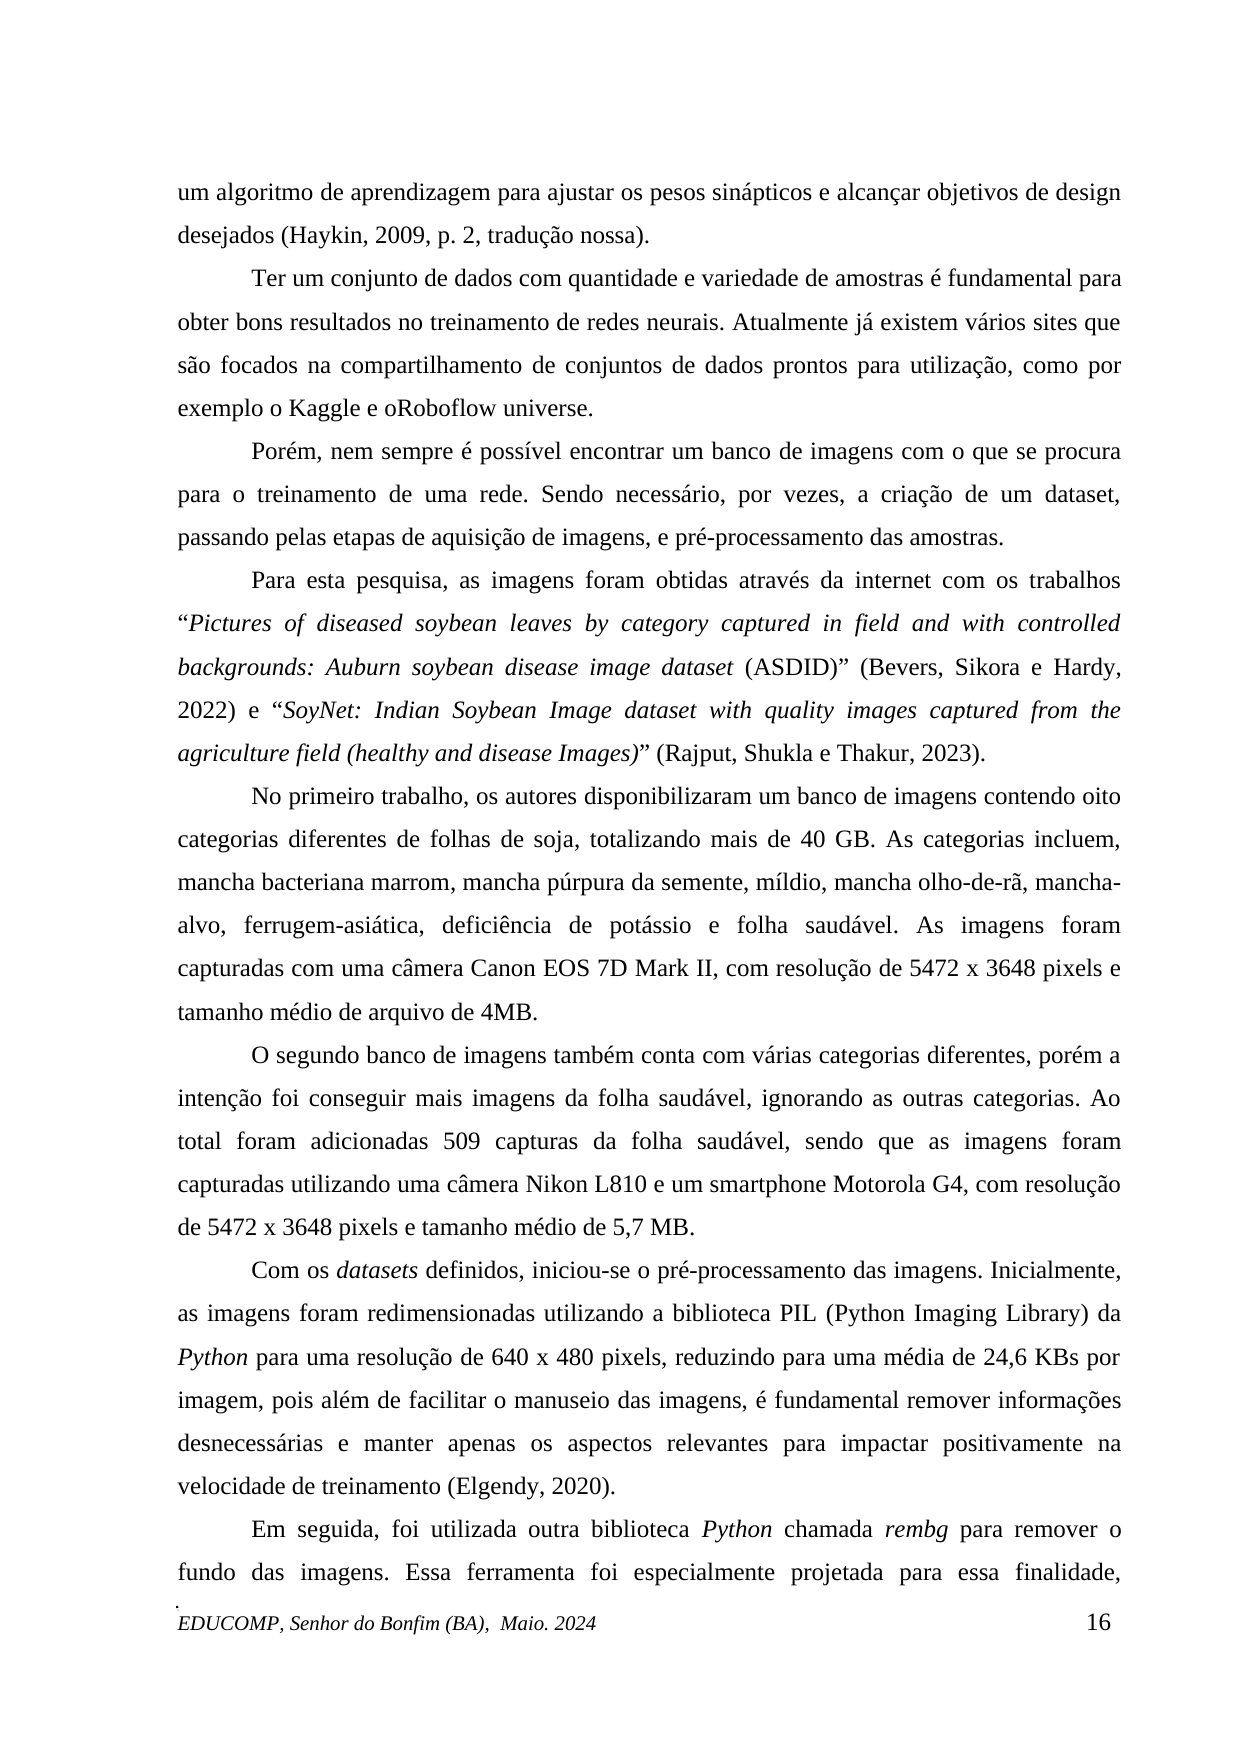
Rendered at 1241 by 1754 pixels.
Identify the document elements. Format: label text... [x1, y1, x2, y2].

text Com os datasets definidos, iniciou-se o pré-processamento das imagens. Inicialmente, as imagens foram redimensionadas utilizando a biblioteca PIL (Python Imaging Library) da Python para uma resolução de 640 x 480 pixels, reduzindo para uma média de 24,6 KBs por imagem, pois além de facilitar o manuseio das imagens, é fundamental remover informações desnecessárias e manter apenas os aspectos relevantes para impactar positivamente na velocidade de treinamento (Elgendy, 2020). [177, 1255, 1122, 1500]
text O segundo banco de imagens também conta com várias categorias diferentes, porém a intenção foi conseguir mais imagens da folha saudável, ignorando as outras categorias. Ao total foram adicionadas 509 capturas da folha saudável, sendo que as imagens foram capturadas utilizando uma câmera Nikon L810 e um smartphone Motorola G4, com resolução de 5472 x 3648 pixels e tamanho médio de 5,7 MB. [177, 1040, 1122, 1241]
text Porém, nem sempre é possível encontrar um banco de imagens com o que se procura para o treinamento de uma rede. Sendo necessário, por vezes, a criação de um dataset, passando pelas etapas de aquisição de imagens, e pré-processamento das amostras. [177, 436, 1122, 551]
text Ter um conjunto de dados com quantidade e variedade de amostras é fundamental para obter bons resultados no treinamento de redes neurais. Atualmente já existem vários sites que são focados na compartilhamento de conjuntos de dados prontos para utilização, como por exemplo o Kaggle e oRoboflow universe. [177, 263, 1122, 422]
text Para esta pesquisa, as imagens foram obtidas através da internet com os trabalhos “Pictures of diseased soybean leaves by category captured in field and with controlled backgrounds: Auburn soybean disease image dataset (ASDID)” (Bevers, Sikora e Hardy, 2022) e “SoyNet: Indian Soybean Image dataset with quality images captured from the agriculture field (healthy and disease Images)” (Rajput, Shukla e Thakur, 2023). [177, 565, 1122, 767]
text No primeiro trabalho, os autores disponibilizaram um banco de imagens contendo oito categorias diferentes de folhas de soja, totalizando mais de 40 GB. As categorias incluem, mancha bacteriana marrom, mancha púrpura da semente, míldio, mancha olho-de-rã, mancha-alvo, ferrugem-asiática, deficiência de potássio e folha saudável. As imagens foram capturadas com uma câmera Canon EOS 7D Mark II, com resolução de 5472 x 3648 pixels e tamanho médio de arquivo de 4MB. [177, 781, 1122, 1025]
text um algoritmo de aprendizagem para ajustar os pesos sinápticos e alcançar objetivos de design desejados (Haykin, 2009, p. 2, tradução nossa). [177, 177, 1122, 249]
text Em seguida, foi utilizada outra biblioteca Python chamada rembg para remover o fundo das imagens. Essa ferramenta foi especialmente projetada para essa finalidade, [177, 1514, 1122, 1586]
